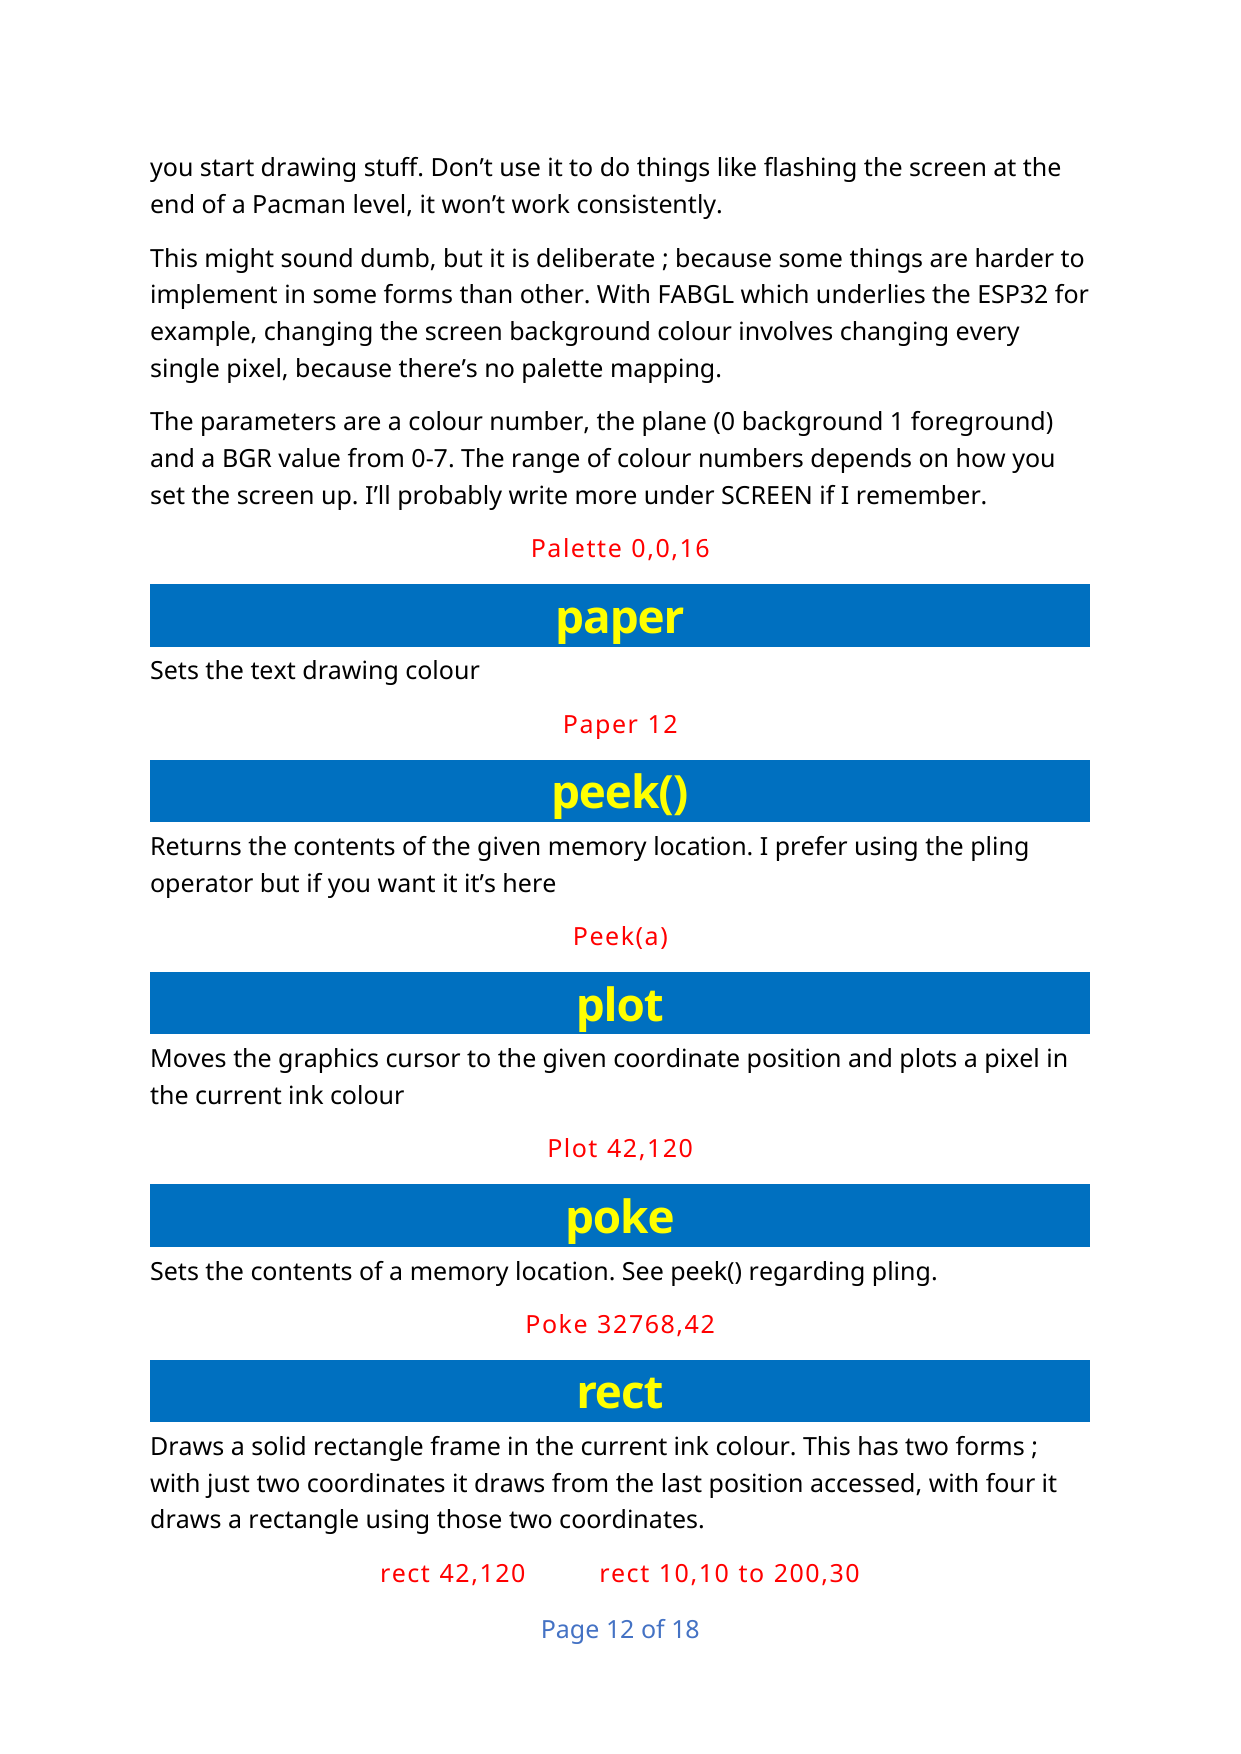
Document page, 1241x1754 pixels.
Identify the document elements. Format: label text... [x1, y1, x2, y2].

title peek() [150, 760, 1090, 822]
title plot [150, 972, 1090, 1034]
subtitle Plot 42,120 [150, 1131, 1090, 1165]
text Moves the graphics cursor to the given coordinate position and plots a pixel in the current ink colour [150, 1041, 1090, 1112]
subtitle Palette 0,0,16 [150, 531, 1090, 565]
text you start drawing stuff. Don’t use it to do things like flashing the screen at the end of a Pacman level, it won’t work consistently. [150, 150, 1090, 221]
text Sets the contents of a memory location. See peek() regarding pling. [150, 1253, 1090, 1287]
text This might sound dumb, but it is deliberate ; because some things are harder to implement in some forms than other. With FABGL which underlies the ESP32 for example, changing the screen background colour involves changing every single pixel, because there’s no palette mapping. [150, 240, 1090, 384]
title paper [150, 584, 1090, 647]
title rect [150, 1360, 1090, 1422]
text Returns the contents of the given memory location. I prefer using the pling operator but if you want it it’s here [150, 828, 1090, 899]
subtitle Peek(a) [150, 919, 1090, 953]
subtitle rect 42,120 rect 10,10 to 200,30 [150, 1556, 1090, 1590]
subtitle Poke 32768,42 [150, 1307, 1090, 1341]
text The parameters are a colour number, the plane (0 background 1 foreground) and a BGR value from 0-7. The range of colour numbers depends on how you set the screen up. I’ll probably write more under SCREEN if I remember. [150, 404, 1090, 512]
title poke [150, 1184, 1090, 1247]
text Sets the text drawing colour [150, 653, 1090, 687]
text Draws a solid rectangle frame in the current ink colour. This has two forms ; with just two coordinates it draws from the last position accessed, with four it draws a rectangle using those two coordinates. [150, 1429, 1090, 1536]
subtitle Paper 12 [150, 706, 1090, 741]
